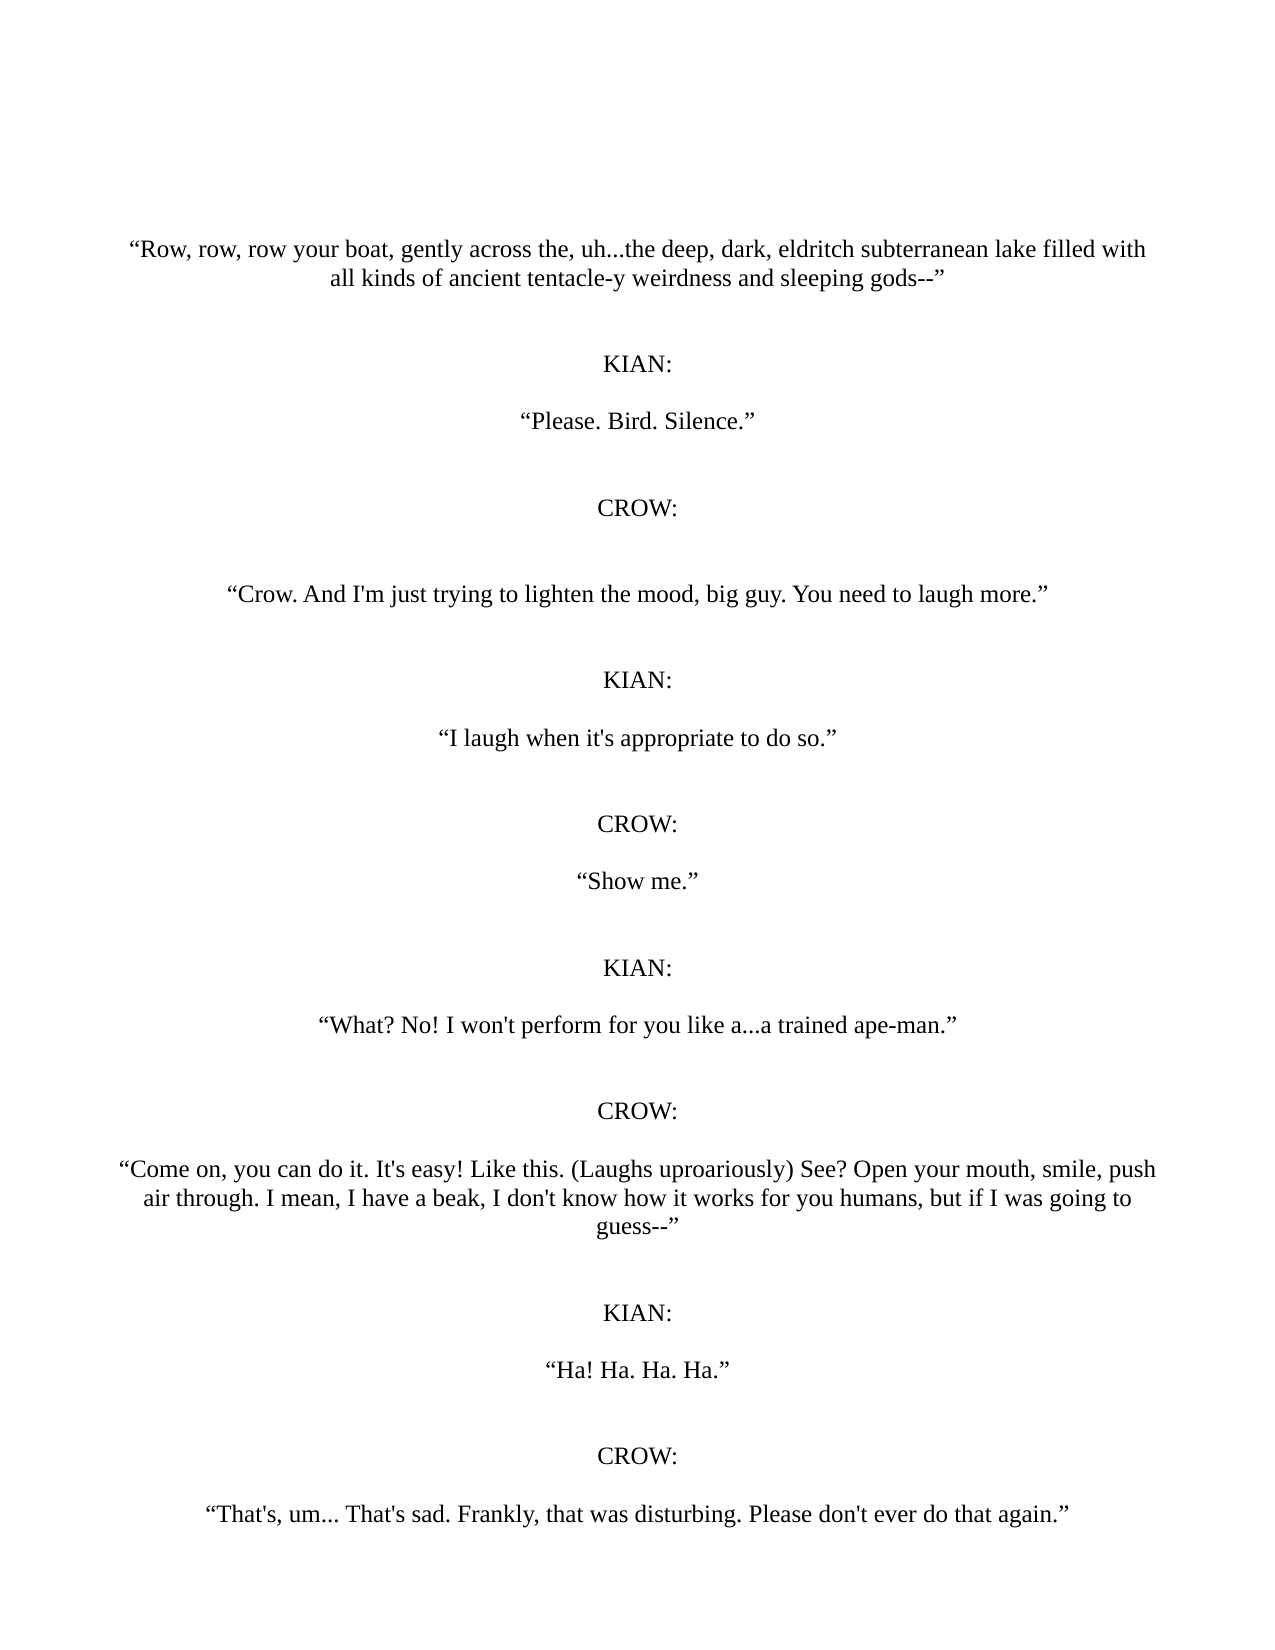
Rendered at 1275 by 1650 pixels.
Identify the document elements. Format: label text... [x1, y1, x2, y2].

text KIAN: [118, 953, 1157, 981]
text CROW: [118, 809, 1157, 838]
text “I laugh when it's appropriate to do so.” [118, 723, 1157, 751]
text “Row, row, row your boat, gently across the, uh...the deep, dark, eldritch subterranean lake filled with all kinds of ancient tentacle-y weirdness and sleeping gods--” [118, 234, 1157, 291]
text “Please. Bird. Silence.” [118, 406, 1157, 435]
text CROW: [118, 1096, 1157, 1125]
text CROW: [118, 1441, 1157, 1470]
text KIAN: [118, 1298, 1157, 1326]
text KIAN: [118, 665, 1157, 694]
text “Crow. And I'm just trying to lighten the mood, big guy. You need to laugh more.” [118, 579, 1157, 608]
text “Ha! Ha. Ha. Ha.” [118, 1355, 1157, 1384]
text KIAN: [118, 349, 1157, 378]
text “Show me.” [118, 866, 1157, 895]
text CROW: [118, 493, 1157, 521]
text “What? No! I won't perform for you like a...a trained ape-man.” [118, 1010, 1157, 1039]
text “Come on, you can do it. It's easy! Like this. (Laughs uproariously) See? Open your mouth, smile, push air through. I mean, I have a beak, I don't know how it works for you humans, but if I was going to guess--” [118, 1154, 1157, 1240]
text “That's, um... That's sad. Frankly, that was disturbing. Please don't ever do that again.” [118, 1499, 1157, 1528]
